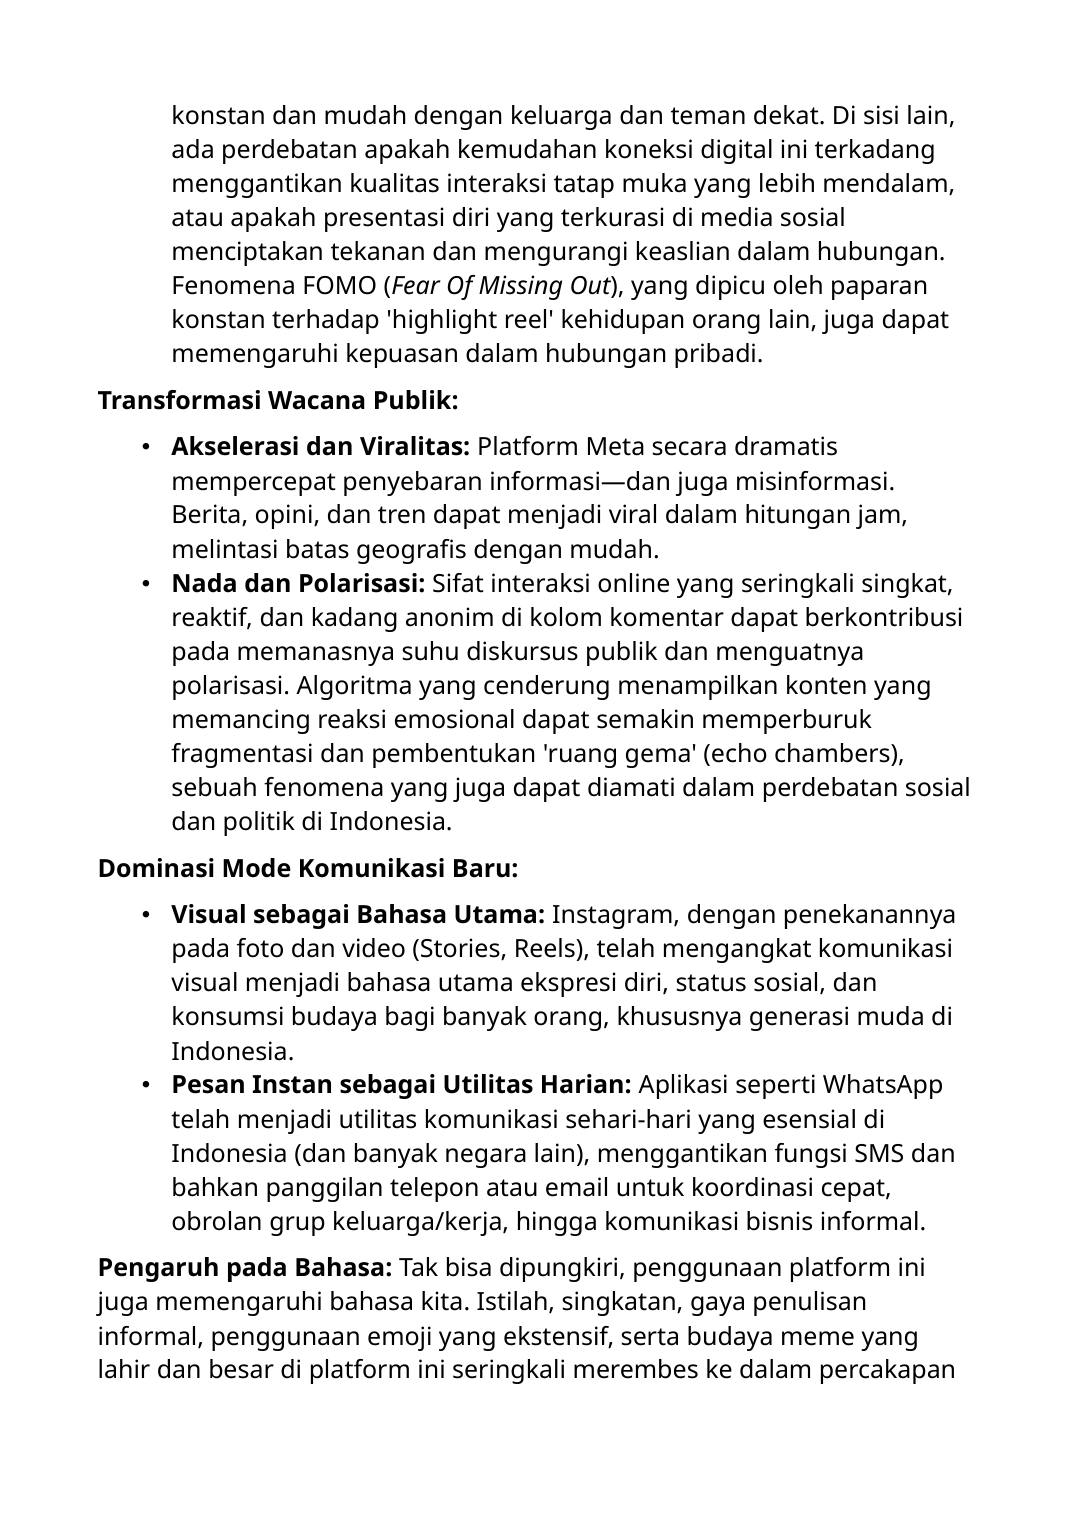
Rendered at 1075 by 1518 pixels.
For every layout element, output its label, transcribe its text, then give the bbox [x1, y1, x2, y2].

list Nada dan Polarisasi: Sifat interaksi online yang seringkali singkat, reaktif, dan kadang anonim di kolom komentar dapat berkontribusi pada memanasnya suhu diskursus publik dan menguatnya polarisasi. Algoritma yang cenderung menampilkan konten yang memancing reaksi emosional dapat semakin memperburuk fragmentasi dan pembentukan 'ruang gema' (echo chambers), sebuah fenomena yang juga dapat diamati dalam perdebatan sosial dan politik di Indonesia. [142, 565, 977, 838]
list Visual sebagai Bahasa Utama: Instagram, dengan penekanannya pada foto dan video (Stories, Reels), telah mengangkat komunikasi visual menjadi bahasa utama ekspresi diri, status sosial, dan konsumsi budaya bagi banyak orang, khususnya generasi muda di Indonesia. [142, 897, 977, 1067]
text Dominasi Mode Komunikasi Baru: [97, 850, 977, 884]
list konstan dan mudah dengan keluarga dan teman dekat. Di sisi lain, ada perdebatan apakah kemudahan koneksi digital ini terkadang menggantikan kualitas interaksi tatap muka yang lebih mendalam, atau apakah presentasi diri yang terkurasi di media sosial menciptakan tekanan dan mengurangi keaslian dalam hubungan. Fenomena FOMO (Fear Of Missing Out), yang dipicu oleh paparan konstan terhadap 'highlight reel' kehidupan orang lain, juga dapat memengaruhi kepuasan dalam hubungan pribadi. [142, 97, 977, 370]
text Transformasi Wacana Publik: [97, 382, 977, 417]
text Pengaruh pada Bahasa: Tak bisa dipungkiri, penggunaan platform ini juga memengaruhi bahasa kita. Istilah, singkatan, gaya penulisan informal, penggunaan emoji yang ekstensif, serta budaya meme yang lahir dan besar di platform ini seringkali merembes ke dalam percakapan [97, 1250, 977, 1386]
list Akselerasi dan Viralitas: Platform Meta secara dramatis mempercepat penyebaran informasi—dan juga misinformasi. Berita, opini, dan tren dapat menjadi viral dalam hitungan jam, melintasi batas geografis dengan mudah. [142, 429, 977, 565]
list Pesan Instan sebagai Utilitas Harian: Aplikasi seperti WhatsApp telah menjadi utilitas komunikasi sehari-hari yang esensial di Indonesia (dan banyak negara lain), menggantikan fungsi SMS dan bahkan panggilan telepon atau email untuk koordinasi cepat, obrolan grup keluarga/kerja, hingga komunikasi bisnis informal. [142, 1067, 977, 1237]
